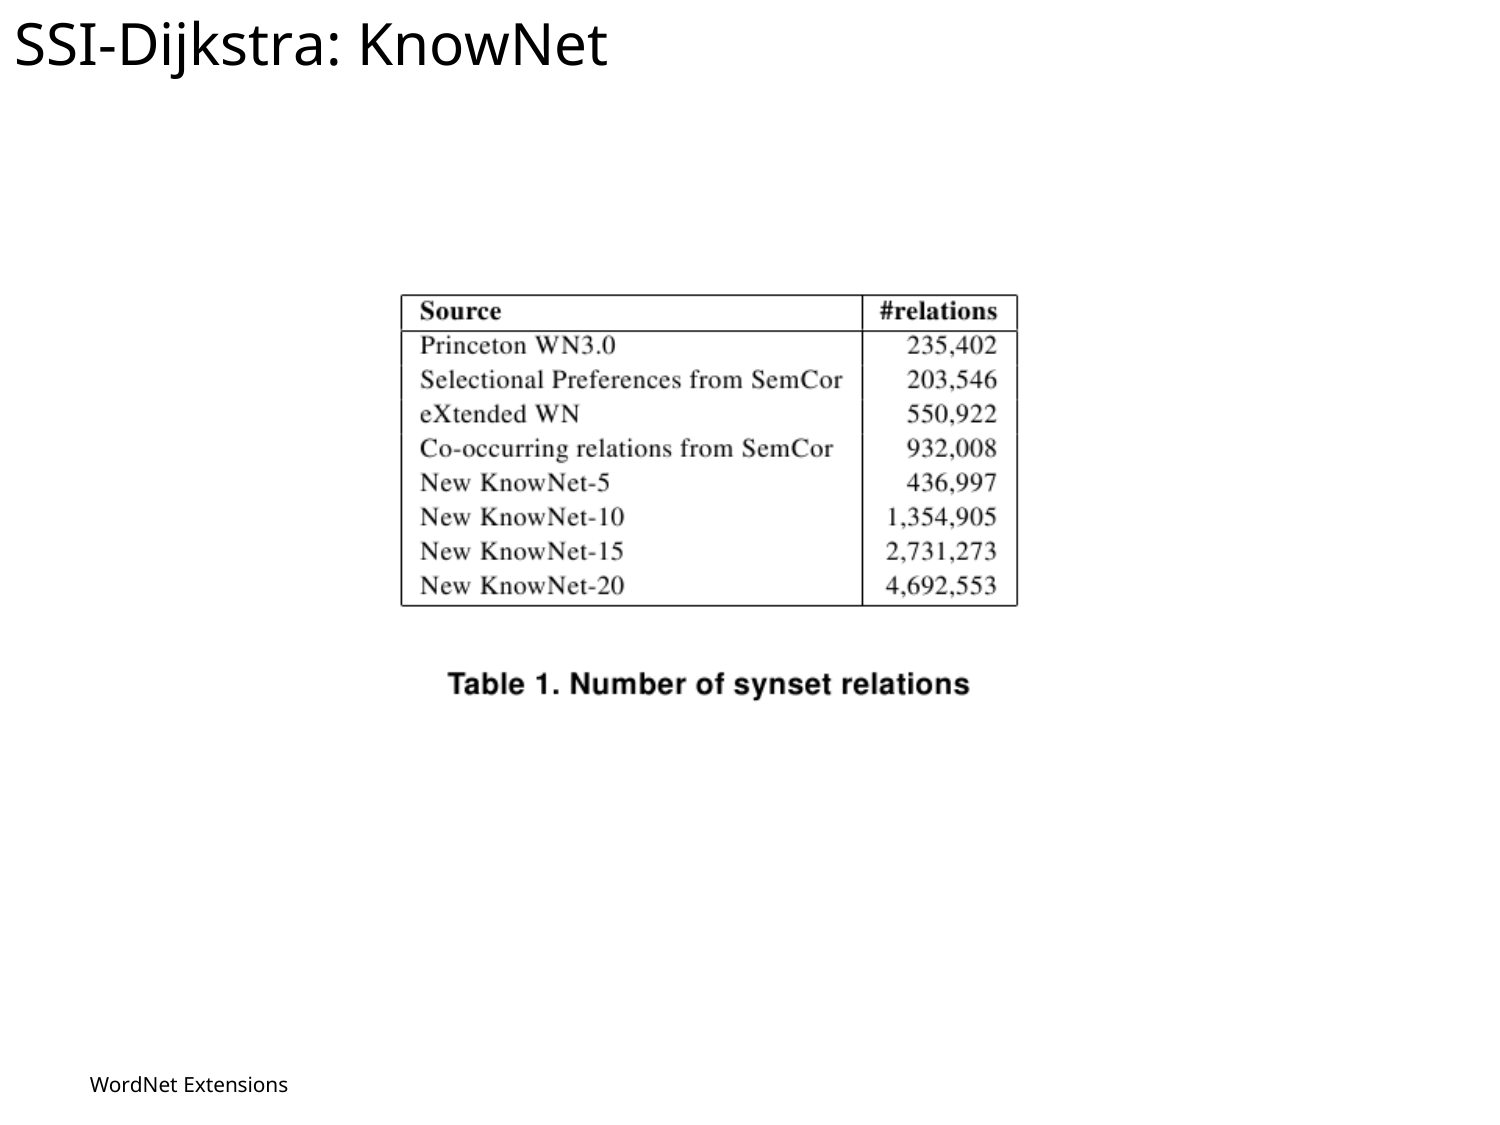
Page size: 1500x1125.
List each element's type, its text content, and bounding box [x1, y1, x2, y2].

picture [354, 265, 1062, 713]
title SSI-Dijkstra: KnowNet [0, 0, 1500, 91]
